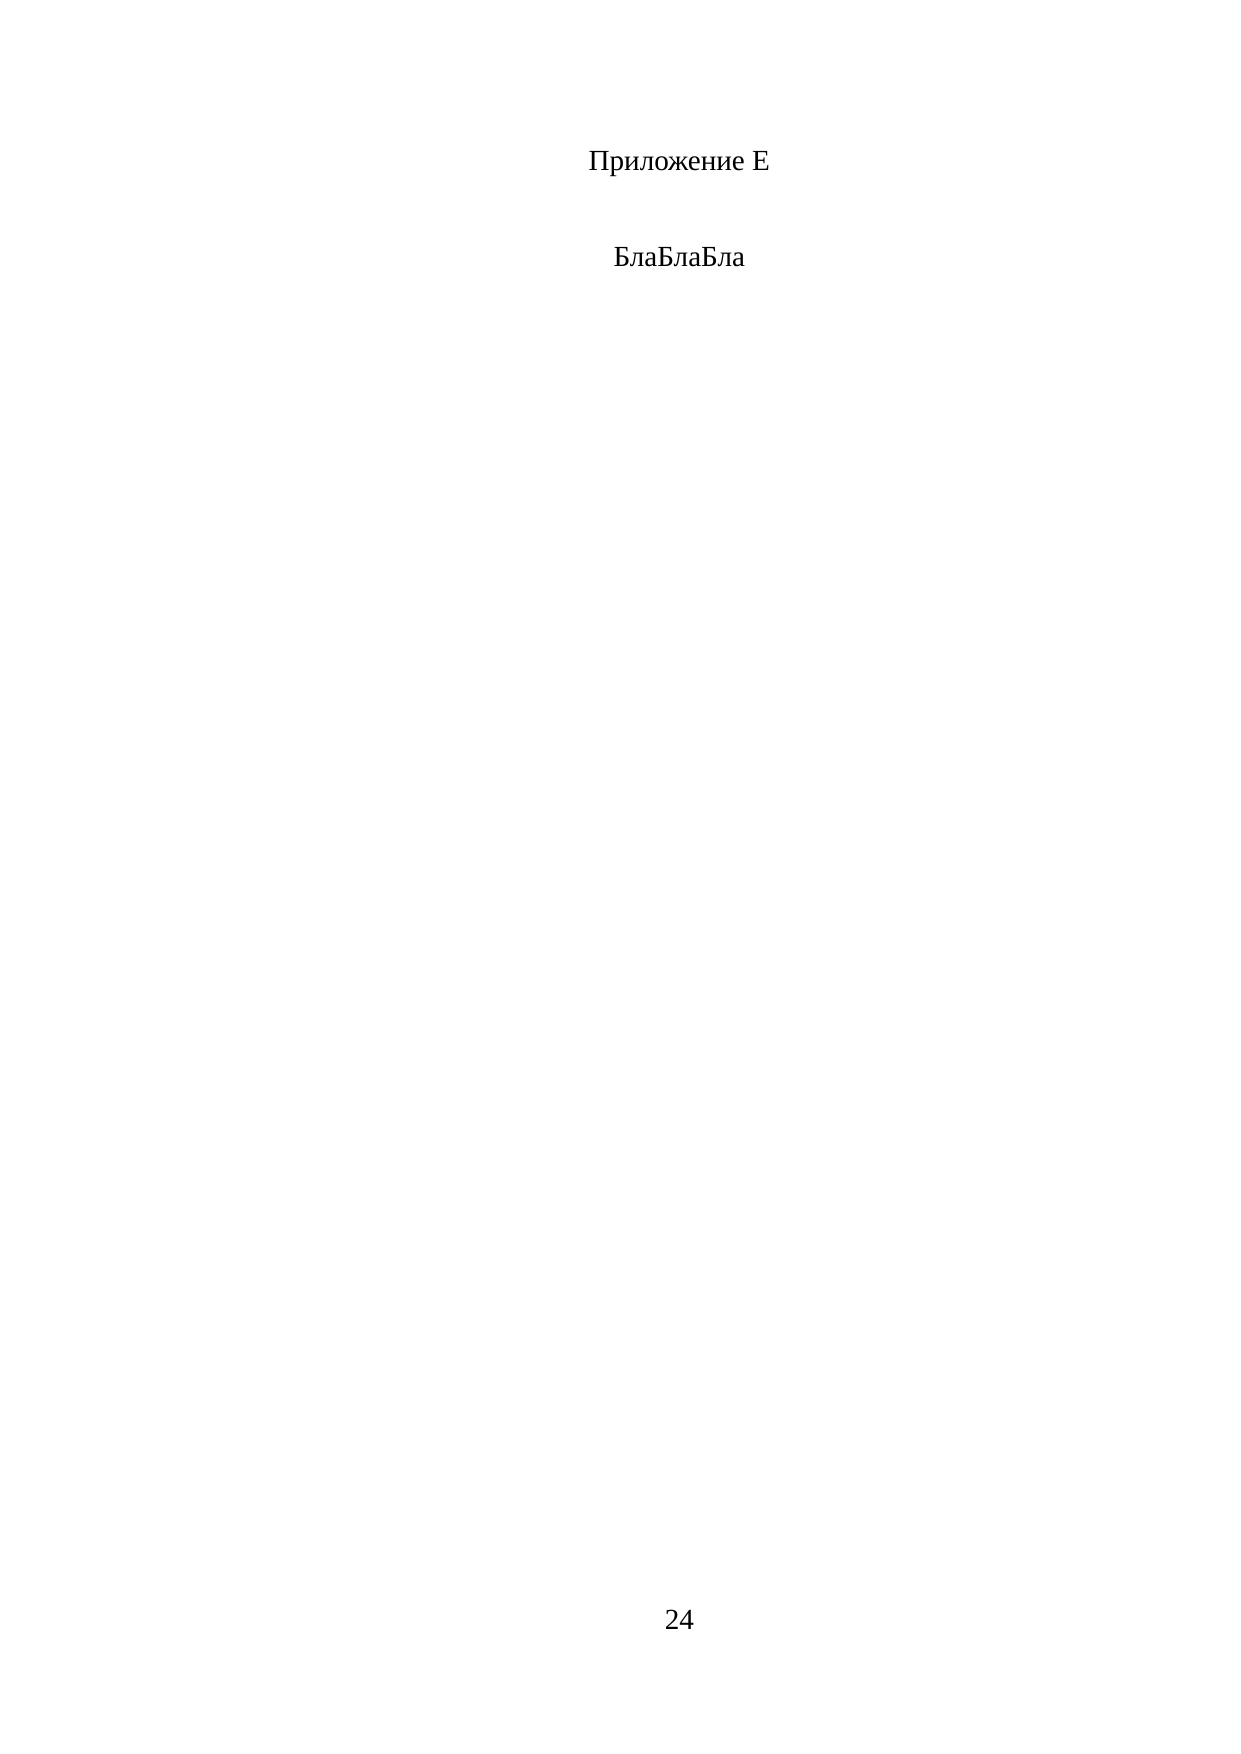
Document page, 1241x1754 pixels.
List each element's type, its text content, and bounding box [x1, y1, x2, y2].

subtitle Приложение Е [177, 143, 1181, 177]
text БлаБлаБла [177, 239, 1181, 273]
